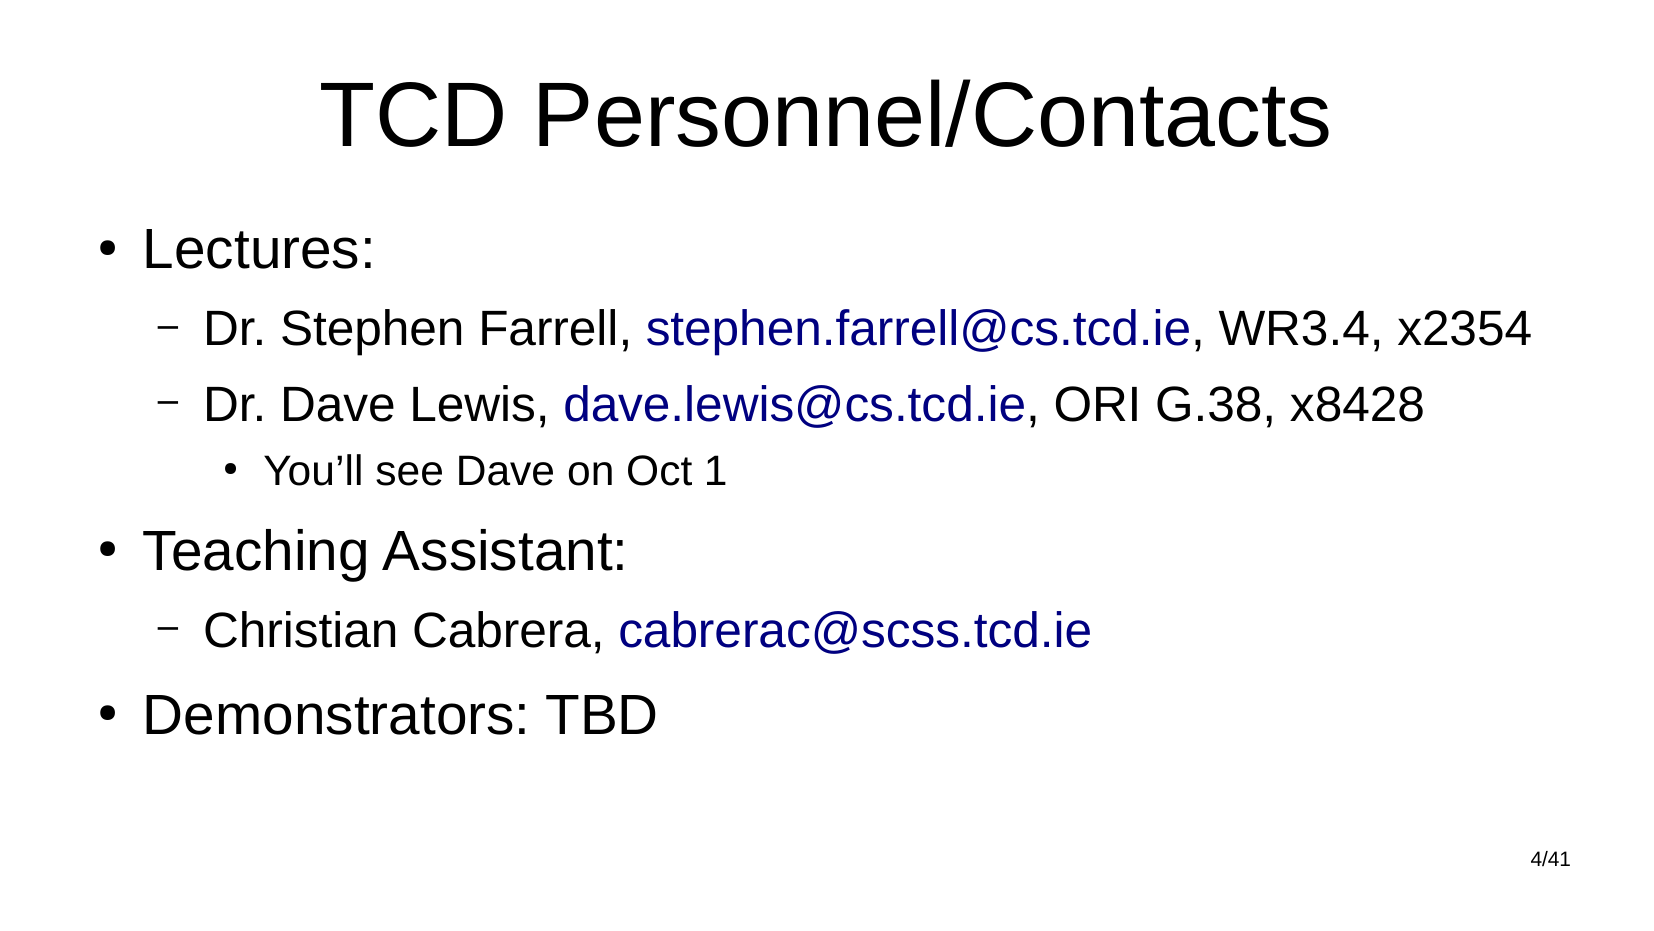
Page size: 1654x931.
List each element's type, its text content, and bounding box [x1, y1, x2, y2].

list Lectures: Dr. Stephen Farrell, stephen.farrell@cs.tcd.ie, WR3.4, x2354 Dr. Dave Lewis, dave.lewis@cs.tcd.ie, ORI G.38, x8428 You’ll see Dave on Oct 1 Teaching Assistant: Christian Cabrera, cabrerac@scss.tcd.ie Demonstrators: TBD [82, 217, 1571, 758]
title TCD Personnel/Contacts [82, 37, 1571, 193]
